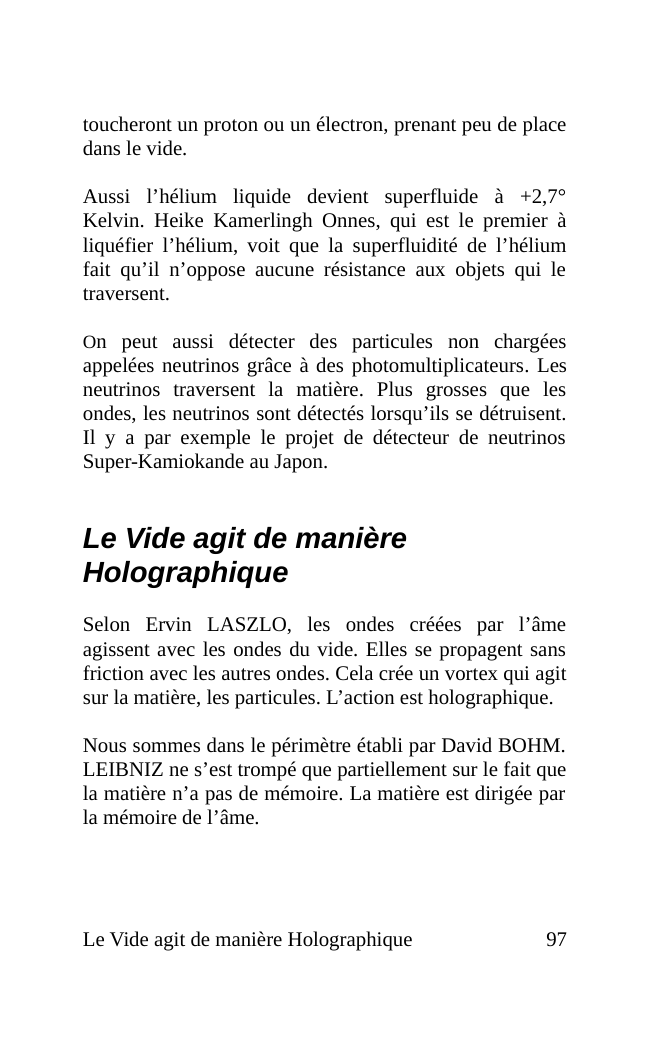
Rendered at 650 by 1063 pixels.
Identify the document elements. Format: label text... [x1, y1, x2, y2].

text On peut aussi détecter des particules non chargées appelées neutrinos grâce à des photomultiplicateurs. Les neutrinos traversent la matière. Plus grosses que les ondes, les neutrinos sont détectés lorsqu’ils se détruisent. Il y a par exemple le projet de détecteur de neutrinos Super-Kamiokande au Japon. [83, 329, 567, 473]
text Nous sommes dans le périmètre établi par David BOHM. LEIBNIZ ne s’est trompé que partiellement sur le fait que la matière n’a pas de mémoire. La matière est dirigée par la mémoire de l’âme. [83, 733, 567, 829]
text Aussi l’hélium liquide devient superfluide à +2,7° Kelvin. Heike Kamerlingh Onnes, qui est le premier à liquéfier l’hélium, voit que la superfluidité de l’hélium fait qu’il n’oppose aucune résistance aux objets qui le traversent. [83, 184, 567, 305]
subtitle Le Vide agit de manière Holographique [83, 521, 567, 588]
text toucheront un proton ou un électron, prenant peu de place dans le vide. [83, 112, 567, 160]
text Selon Ervin LASZLO, les ondes créées par l’âme agissent avec les ondes du vide. Elles se propagent sans friction avec les autres ondes. Cela crée un vortex qui agit sur la matière, les particules. L’action est holographique. [83, 612, 567, 709]
